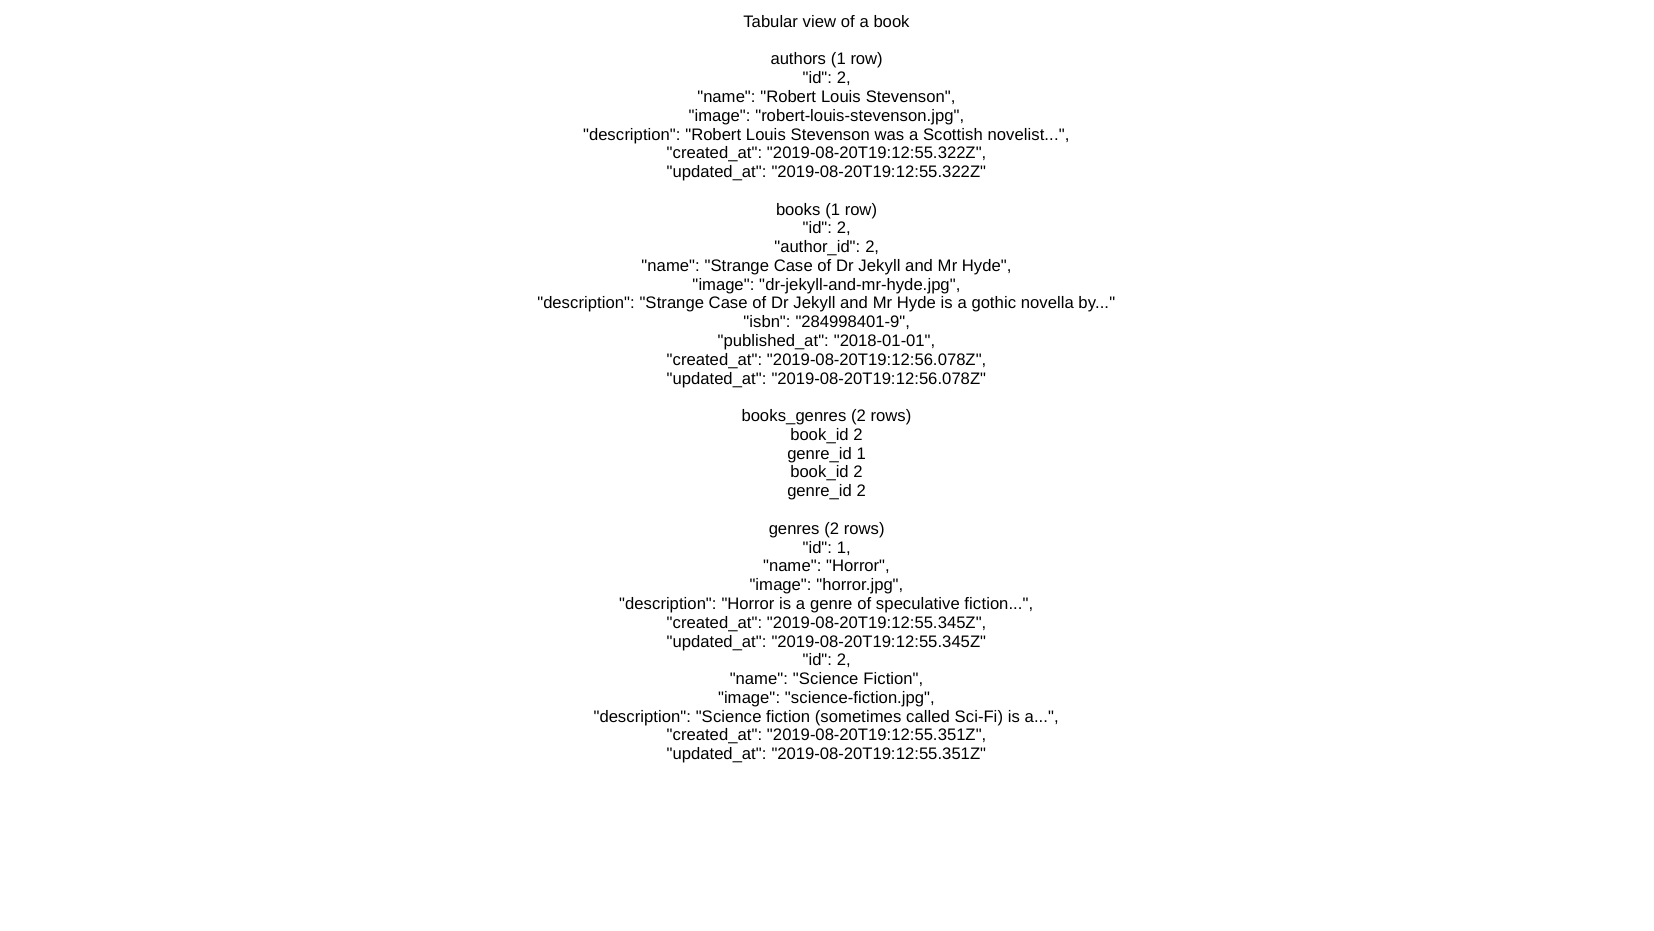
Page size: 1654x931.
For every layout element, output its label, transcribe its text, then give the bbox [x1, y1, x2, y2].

subtitle Tabular view of a book authors (1 row) "id": 2, "name": "Robert Louis Stevenson", "image": "robert-louis-stevenson.jpg", "description": "Robert Louis Stevenson was a Scottish novelist...", "created_at": "2019-08-20T19:12:55.322Z", "updated_at": "2019-08-20T19:12:55.322Z" books (1 row) "id": 2, "author_id": 2, "name": "Strange Case of Dr Jekyll and Mr Hyde", "image": "dr-jekyll-and-mr-hyde.jpg", "description": "Strange Case of Dr Jekyll and Mr Hyde is a gothic novella by..." "isbn": "284998401-9", "published_at": "2018-01-01", "created_at": "2019-08-20T19:12:56.078Z", "updated_at": "2019-08-20T19:12:56.078Z" books_genres (2 rows) book_id 2 genre_id 1 book_id 2 genre_id 2 genres (2 rows) "id": 1, "name": "Horror", "image": "horror.jpg", "description": "Horror is a genre of speculative fiction...", "created_at": "2019-08-20T19:12:55.345Z", "updated_at": "2019-08-20T19:12:55.345Z" "id": 2, "name": "Science Fiction", "image": "science-fiction.jpg", "description": "Science fiction (sometimes called Sci-Fi) is a...", "created_at": "2019-08-20T19:12:55.351Z", "updated_at": "2019-08-20T19:12:55.351Z" [82, 11, 1571, 783]
